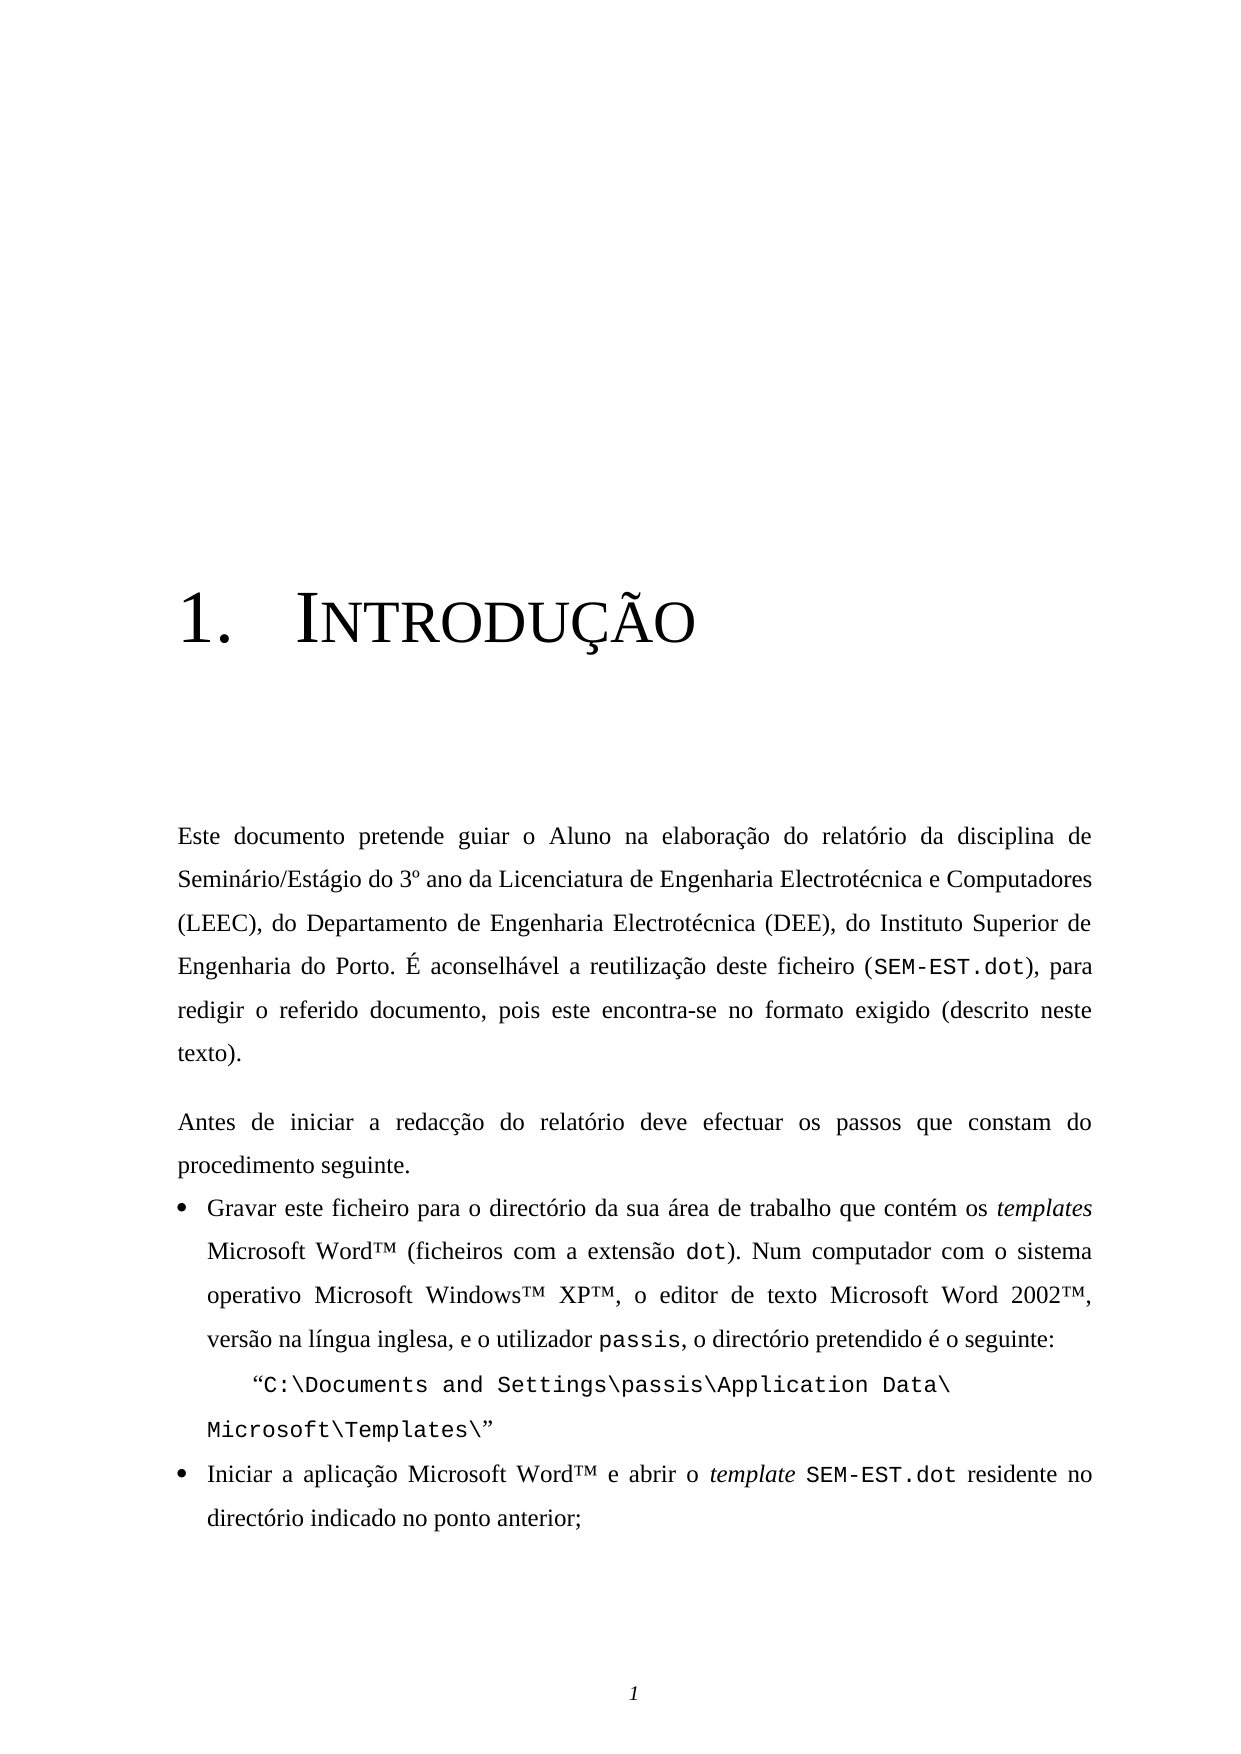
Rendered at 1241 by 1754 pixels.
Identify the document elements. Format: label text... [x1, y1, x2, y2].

list Gravar este ficheiro para o directório da sua área de trabalho que contém os templates Microsoft Word™ (ficheiros com a extensão dot). Num computador com o sistema operativo Microsoft Windows™ XP™, o editor de texto Microsoft Word 2002™, versão na língua inglesa, e o utilizador passis, o directório pretendido é o seguinte: [177, 1193, 1092, 1354]
list “C:\Documents and Settings\passis\Application Data\ Microsoft\Templates\” [177, 1369, 1092, 1444]
list Iniciar a aplicação Microsoft Word™ e abrir o template SEM-EST.dot residente no directório indicado no ponto anterior; [177, 1459, 1092, 1532]
text Antes de iniciar a redacção do relatório deve efectuar os passos que constam do procedimento seguinte. [177, 1107, 1092, 1178]
text Este documento pretende guiar o Aluno na elaboração do relatório da disciplina de Seminário/Estágio do 3º ano da Licenciatura de Engenharia Electrotécnica e Computadores (LEEC), do Departamento de Engenharia Electrotécnica (DEE), do Instituto Superior de Engenharia do Porto. É aconselhável a reutilização deste ficheiro (SEM-EST.dot), para redigir o referido documento, pois este encontra-se no formato exigido (descrito neste texto). [177, 821, 1092, 1067]
list Introdução [177, 573, 1092, 659]
